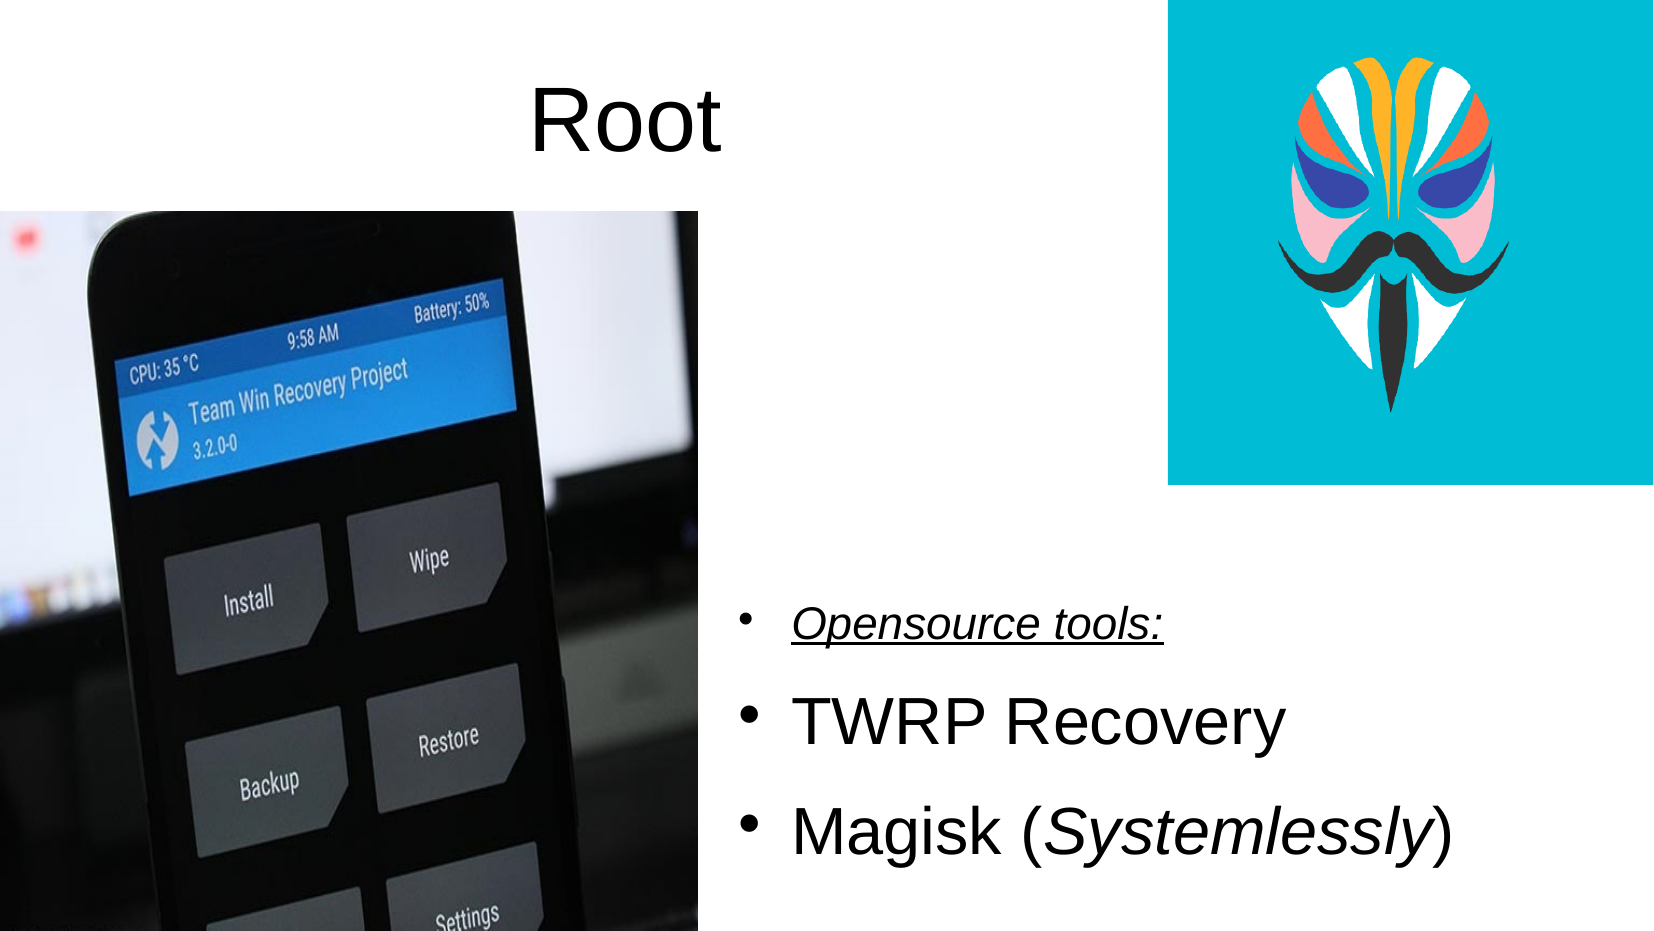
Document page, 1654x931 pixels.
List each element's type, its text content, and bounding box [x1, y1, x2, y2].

picture [1167, 0, 1654, 485]
text_box Opensource tools: TWRP Recovery Magisk (Systemlessly) [720, 484, 1642, 930]
text_box Root [82, 37, 1167, 193]
picture [0, 211, 698, 931]
